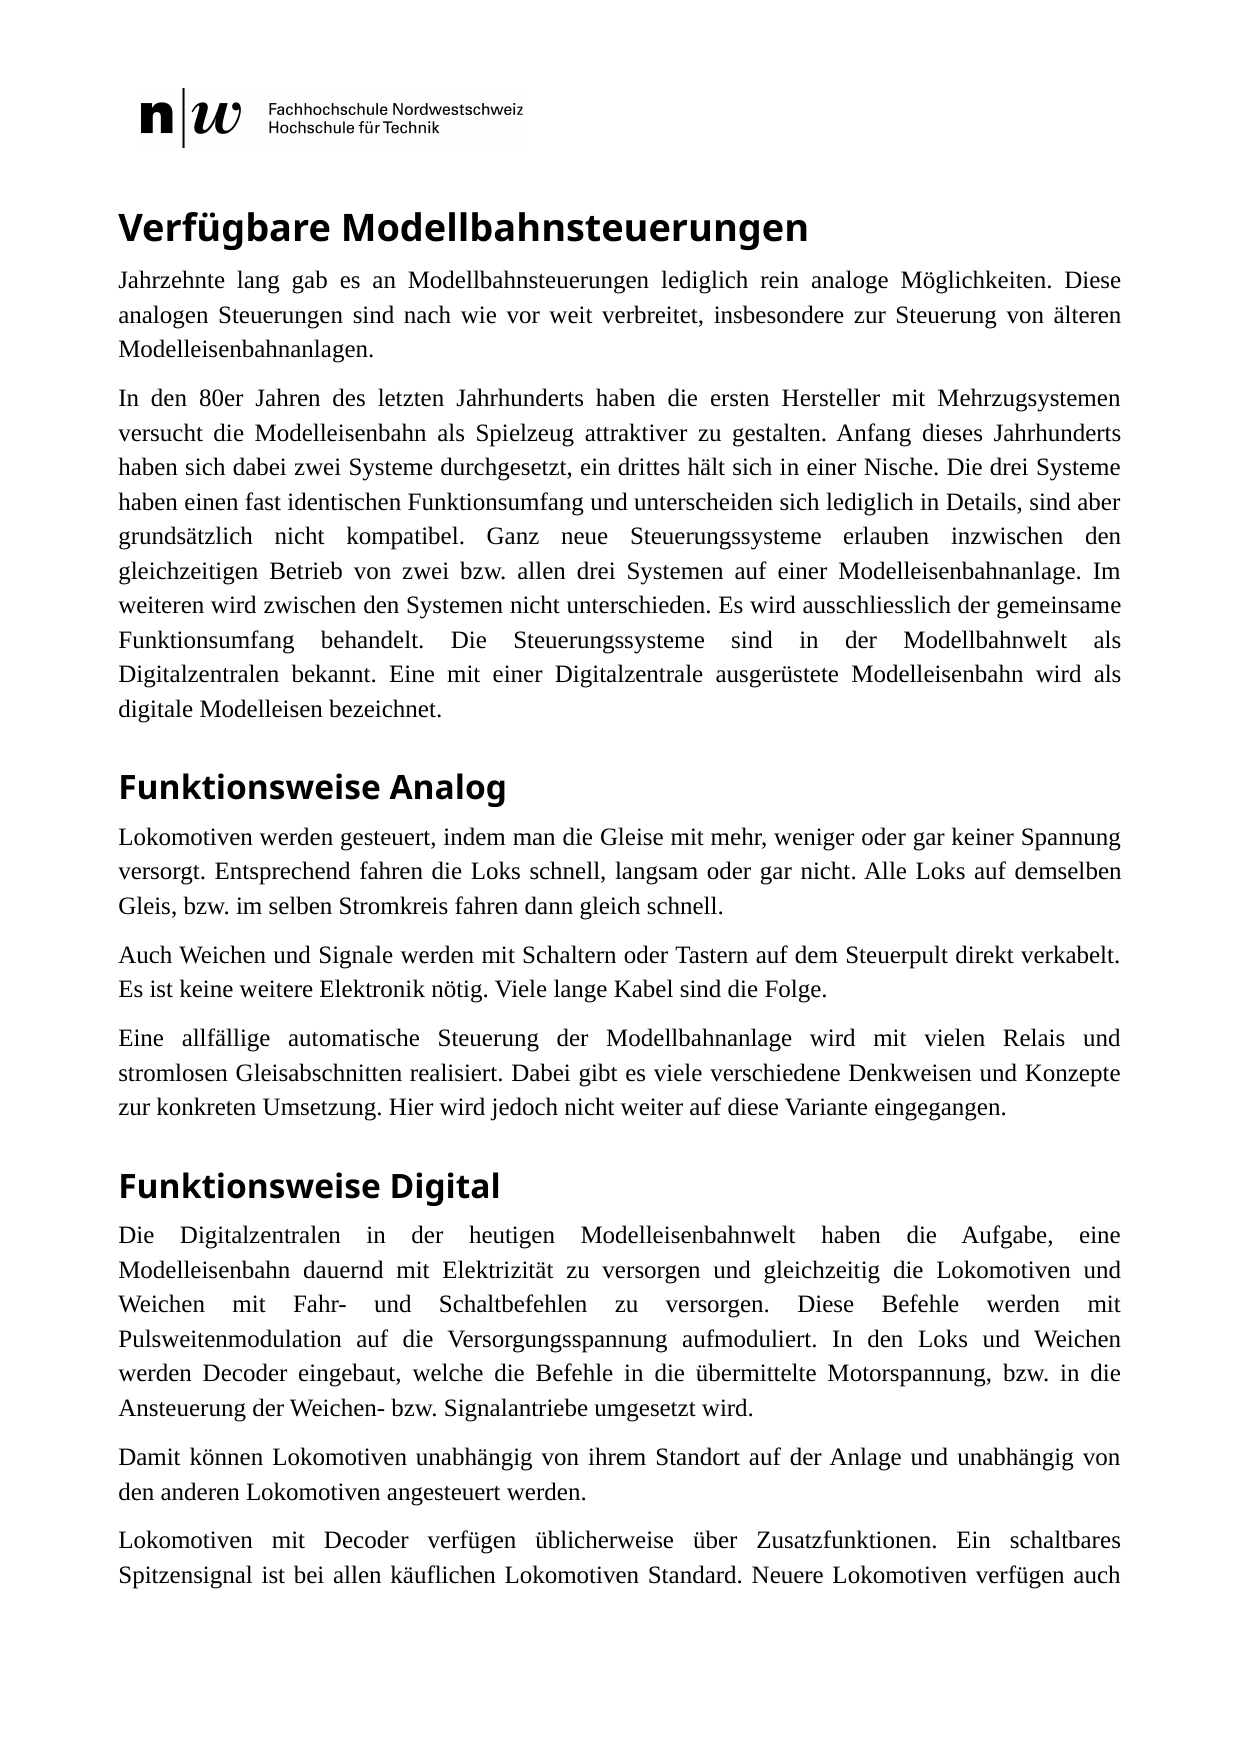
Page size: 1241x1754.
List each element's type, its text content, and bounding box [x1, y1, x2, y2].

text Auch Weichen und Signale werden mit Schaltern oder Tastern auf dem Steuerpult direkt verkabelt. Es ist keine weitere Elektronik nötig. Viele lange Kabel sind die Folge. [118, 940, 1122, 1003]
subtitle Funktionsweise Digital [118, 1162, 1122, 1208]
subtitle Verfügbare Modellbahnsteuerungen [118, 201, 1122, 253]
text Die Digitalzentralen in der heutigen Modelleisenbahnwelt haben die Aufgabe, eine Modelleisenbahn dauernd mit Elektrizität zu versorgen und gleichzeitig die Lokomotiven und Weichen mit Fahr- und Schaltbefehlen zu versorgen. Diese Befehle werden mit Pulsweitenmodulation auf die Versorgungsspannung aufmoduliert. In den Loks und Weichen werden Decoder eingebaut, welche die Befehle in die übermittelte Motorspannung, bzw. in die Ansteuerung der Weichen- bzw. Signalantriebe umgesetzt wird. [118, 1221, 1122, 1422]
picture [141, 88, 523, 148]
text Jahrzehnte lang gab es an Modellbahnsteuerungen lediglich rein analoge Möglichkeiten. Diese analogen Steuerungen sind nach wie vor weit verbreitet, insbesondere zur Steuerung von älteren Modelleisenbahnanlagen. [118, 266, 1122, 363]
text Eine allfällige automatische Steuerung der Modellbahnanlage wird mit vielen Relais und stromlosen Gleisabschnitten realisiert. Dabei gibt es viele verschiedene Denkweisen und Konzepte zur konkreten Umsetzung. Hier wird jedoch nicht weiter auf diese Variante eingegangen. [118, 1023, 1122, 1121]
subtitle Funktionsweise Analog [118, 764, 1122, 809]
text In den 80er Jahren des letzten Jahrhunderts haben die ersten Hersteller mit Mehrzugsystemen versucht die Modelleisenbahn als Spielzeug attraktiver zu gestalten. Anfang dieses Jahrhunderts haben sich dabei zwei Systeme durchgesetzt, ein drittes hält sich in einer Nische. Die drei Systeme haben einen fast identischen Funktionsumfang und unterscheiden sich lediglich in Details, sind aber grundsätzlich nicht kompatibel. Ganz neue Steuerungssysteme erlauben inzwischen den gleichzeitigen Betrieb von zwei bzw. allen drei Systemen auf einer Modelleisenbahnanlage. Im weiteren wird zwischen den Systemen nicht unterschieden. Es wird ausschliesslich der gemeinsame Funktionsumfang behandelt. Die Steuerungssysteme sind in der Modellbahnwelt als Digitalzentralen bekannt. Eine mit einer Digitalzentrale ausgerüstete Modelleisenbahn wird als digitale Modelleisen bezeichnet. [118, 383, 1122, 723]
text Lokomotiven werden gesteuert, indem man die Gleise mit mehr, weniger oder gar keiner Spannung versorgt. Entsprechend fahren die Loks schnell, langsam oder gar nicht. Alle Loks auf demselben Gleis, bzw. im selben Stromkreis fahren dann gleich schnell. [118, 822, 1122, 920]
text Lokomotiven mit Decoder verfügen üblicherweise über Zusatzfunktionen. Ein schaltbares Spitzensignal ist bei allen käuflichen Lokomotiven Standard. Neuere Lokomotiven verfügen auch [118, 1526, 1122, 1589]
text Damit können Lokomotiven unabhängig von ihrem Standort auf der Anlage und unabhängig von den anderen Lokomotiven angesteuert werden. [118, 1442, 1122, 1505]
